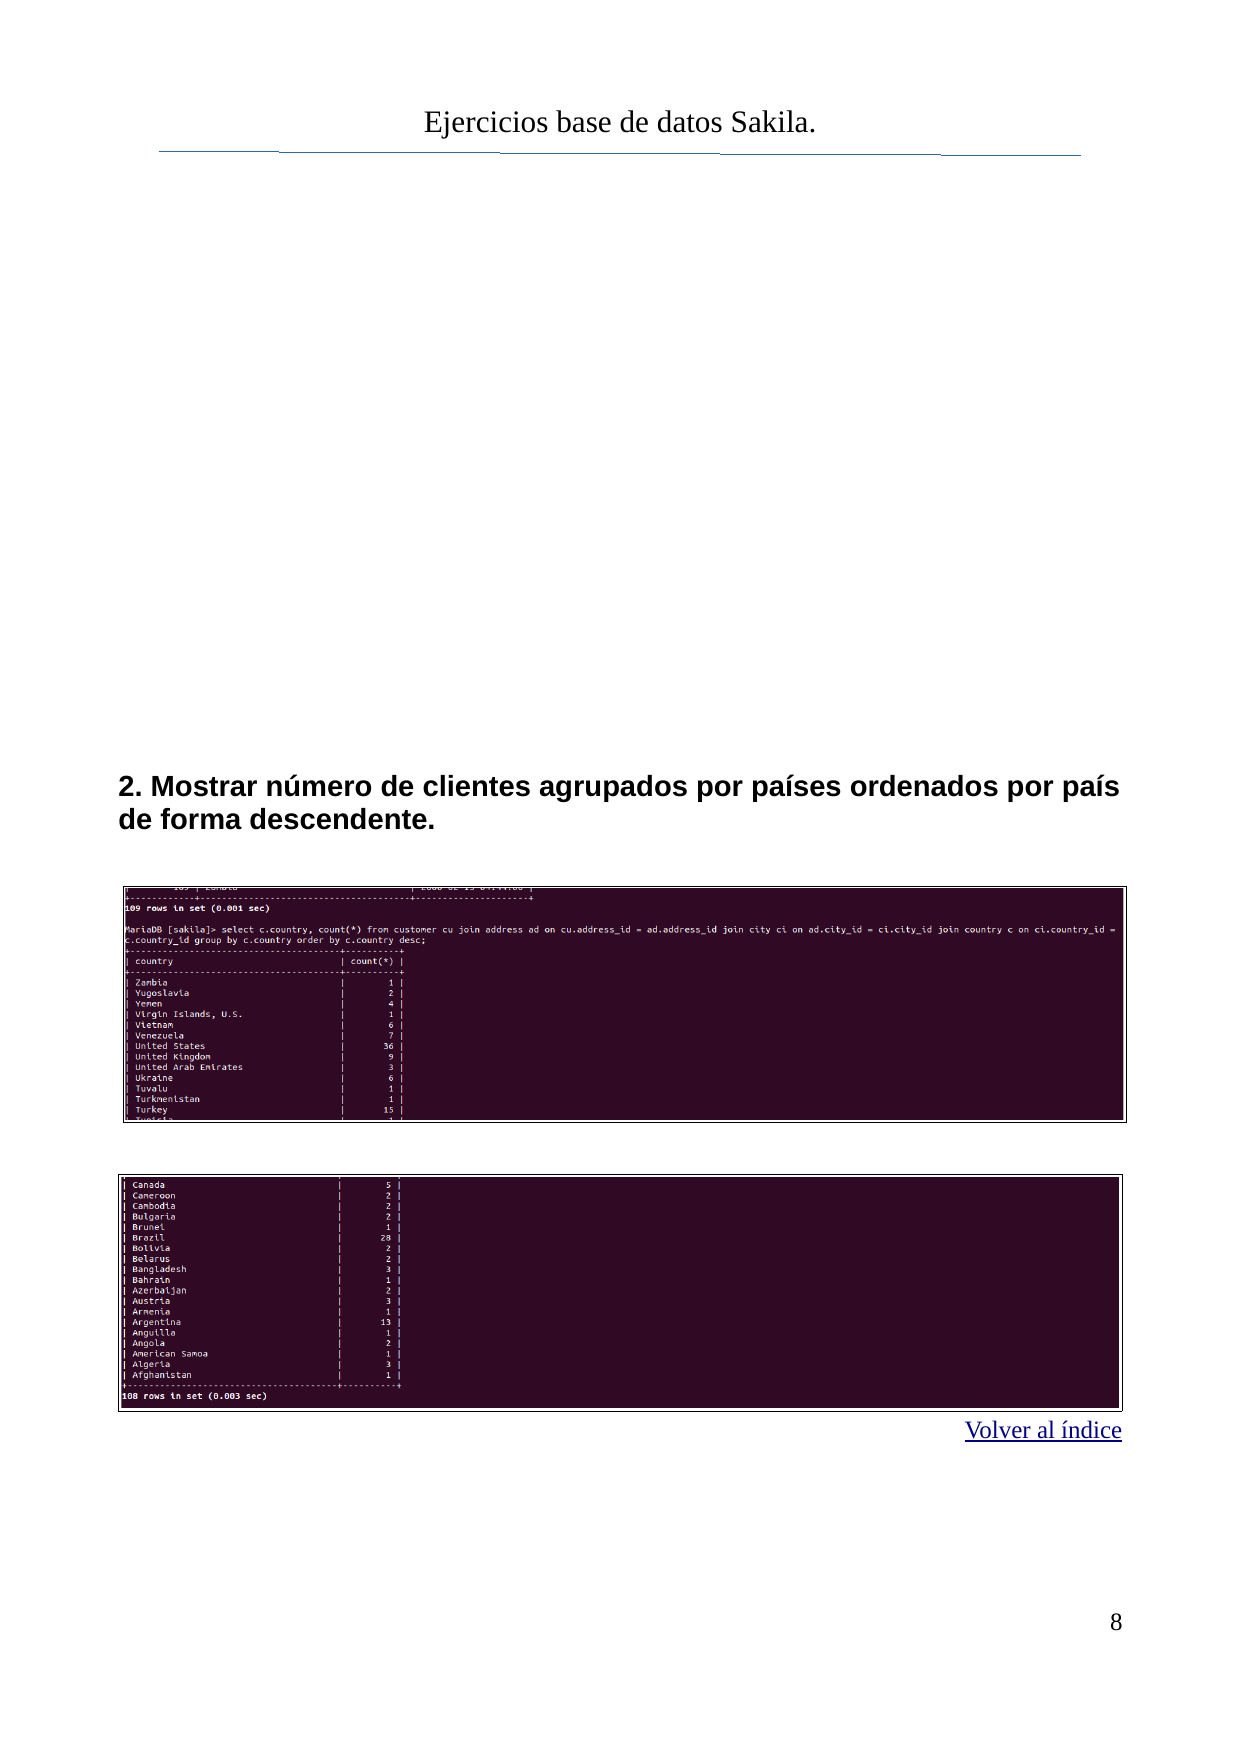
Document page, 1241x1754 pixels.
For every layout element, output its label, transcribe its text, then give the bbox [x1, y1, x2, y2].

text [119, 1175, 1122, 1411]
picture [125, 888, 1124, 1120]
subtitle 2. Mostrar número de clientes agrupados por países ordenados por país de forma descendente. [118, 769, 1122, 836]
picture [121, 1177, 1119, 1408]
text Volver al índice [118, 1412, 1122, 1444]
